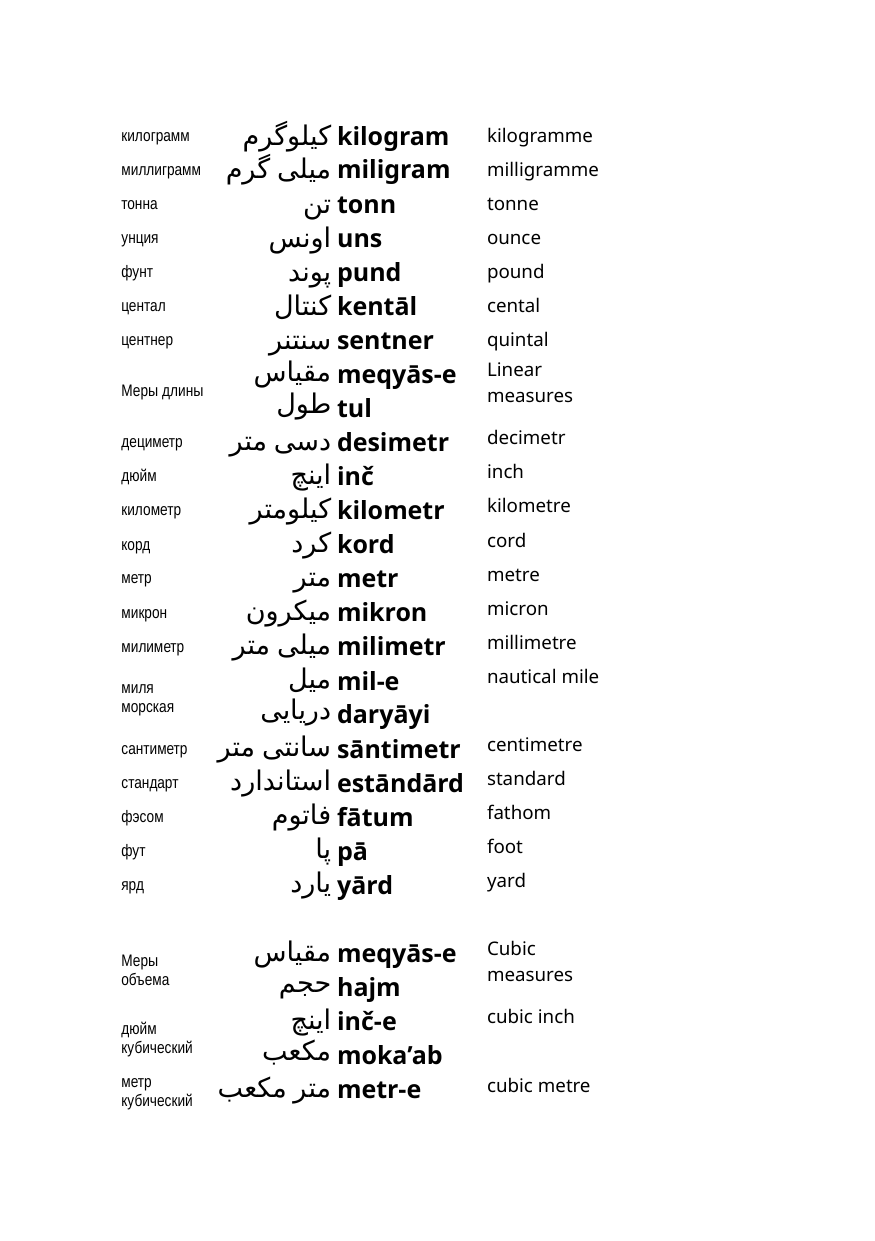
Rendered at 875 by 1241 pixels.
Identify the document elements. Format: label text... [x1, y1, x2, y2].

table_cell yārd [334, 868, 484, 902]
table_cell центал [118, 289, 212, 322]
table_cell تن [212, 186, 334, 220]
table_cell میلی متر [212, 629, 334, 663]
table_cell یارد [212, 868, 334, 902]
table_cell decimetr [484, 425, 615, 459]
table_cell metr [334, 561, 484, 595]
table_cell ярд [118, 868, 212, 902]
table_cell дюйм кубический [118, 1004, 212, 1072]
table_cell kentāl [334, 289, 484, 322]
table_cell میلی گرم [212, 152, 334, 186]
table_cell meqyās-e tul [334, 357, 484, 425]
table_cell اونس [212, 220, 334, 254]
table_cell [118, 902, 212, 936]
table_cell cubic inch [484, 1004, 615, 1072]
table_cell میکرون [212, 595, 334, 629]
table_cell pound [484, 254, 615, 288]
table_cell پا [212, 834, 334, 867]
table_cell Cubic measures [484, 936, 615, 1004]
table_cell унция [118, 220, 212, 254]
table_cell kilometre [484, 493, 615, 527]
table_cell pā [334, 834, 484, 867]
table_cell اینچ مکعب [212, 1004, 334, 1072]
table_cell متر [212, 561, 334, 595]
table_cell میل دریایی [212, 663, 334, 731]
table_cell inch [484, 459, 615, 493]
table_cell [334, 902, 484, 936]
table_cell pund [334, 254, 484, 288]
table_cell фут [118, 834, 212, 867]
table_cell метр кубический [118, 1072, 212, 1110]
table_cell sāntimetr [334, 731, 484, 765]
table_cell Меры длины [118, 357, 212, 425]
table_cell milligramme [484, 152, 615, 186]
table_cell mil-e daryāyi [334, 663, 484, 731]
table_cell [212, 902, 334, 936]
table_cell مقیاس حجم [212, 936, 334, 1004]
table_cell kilometr [334, 493, 484, 527]
table_cell پوند [212, 254, 334, 288]
table_cell uns [334, 220, 484, 254]
table_cell فاتوم [212, 799, 334, 833]
table_cell متر مکعب [212, 1072, 334, 1110]
table_cell inč-e moka’ab [334, 1004, 484, 1072]
table_cell استاندارد [212, 765, 334, 799]
table_cell дюйм [118, 459, 212, 493]
table_cell миллиграмм [118, 152, 212, 186]
table_cell Linear measures [484, 357, 615, 425]
table_cell اینچ [212, 459, 334, 493]
table_cell micron [484, 595, 615, 629]
table_cell estāndārd [334, 765, 484, 799]
table_cell foot [484, 834, 615, 867]
table_cell фэсом [118, 799, 212, 833]
table_cell yard [484, 868, 615, 902]
table_cell метр [118, 561, 212, 595]
table_cell kord [334, 527, 484, 561]
table_cell miligram [334, 152, 484, 186]
table_cell cord [484, 527, 615, 561]
table_cell metr-e [334, 1072, 484, 1110]
table_cell دسی متر [212, 425, 334, 459]
table_cell kilogram [334, 118, 484, 152]
table_cell کرد [212, 527, 334, 561]
table_cell کنتال [212, 289, 334, 322]
table_cell cental [484, 289, 615, 322]
table_cell фунт [118, 254, 212, 288]
table_cell центнер [118, 323, 212, 357]
table_cell тонна [118, 186, 212, 220]
table_cell مقیاس طول [212, 357, 334, 425]
table_cell inč [334, 459, 484, 493]
table_cell fathom [484, 799, 615, 833]
table_cell килограмм [118, 118, 212, 152]
table_cell километр [118, 493, 212, 527]
table_cell kilogramme [484, 118, 615, 152]
table_cell sentner [334, 323, 484, 357]
table_cell mikron [334, 595, 484, 629]
table_cell nautical mile [484, 663, 615, 731]
table_cell корд [118, 527, 212, 561]
table_cell милиметр [118, 629, 212, 663]
table_cell meqyās-e hajm [334, 936, 484, 1004]
table_cell tonn [334, 186, 484, 220]
table_cell микрон [118, 595, 212, 629]
table_cell ounce [484, 220, 615, 254]
table_cell сантиметр [118, 731, 212, 765]
table_cell سنتنر [212, 323, 334, 357]
table_cell standard [484, 765, 615, 799]
table_cell سانتی متر [212, 731, 334, 765]
table_cell desimetr [334, 425, 484, 459]
table_cell quintal [484, 323, 615, 357]
table_cell Меры объема [118, 936, 212, 1004]
table_cell cubic metre [484, 1072, 615, 1110]
table_cell millimetre [484, 629, 615, 663]
table_cell milimetr [334, 629, 484, 663]
table_cell کیلومتر [212, 493, 334, 527]
table_cell fātum [334, 799, 484, 833]
table_cell миля морская [118, 663, 212, 731]
table_cell дециметр [118, 425, 212, 459]
table_cell стандарт [118, 765, 212, 799]
table_cell [484, 902, 615, 936]
table_cell centimetre [484, 731, 615, 765]
table_cell کیلوگرم [212, 118, 334, 152]
table_cell tonne [484, 186, 615, 220]
table_cell metre [484, 561, 615, 595]
